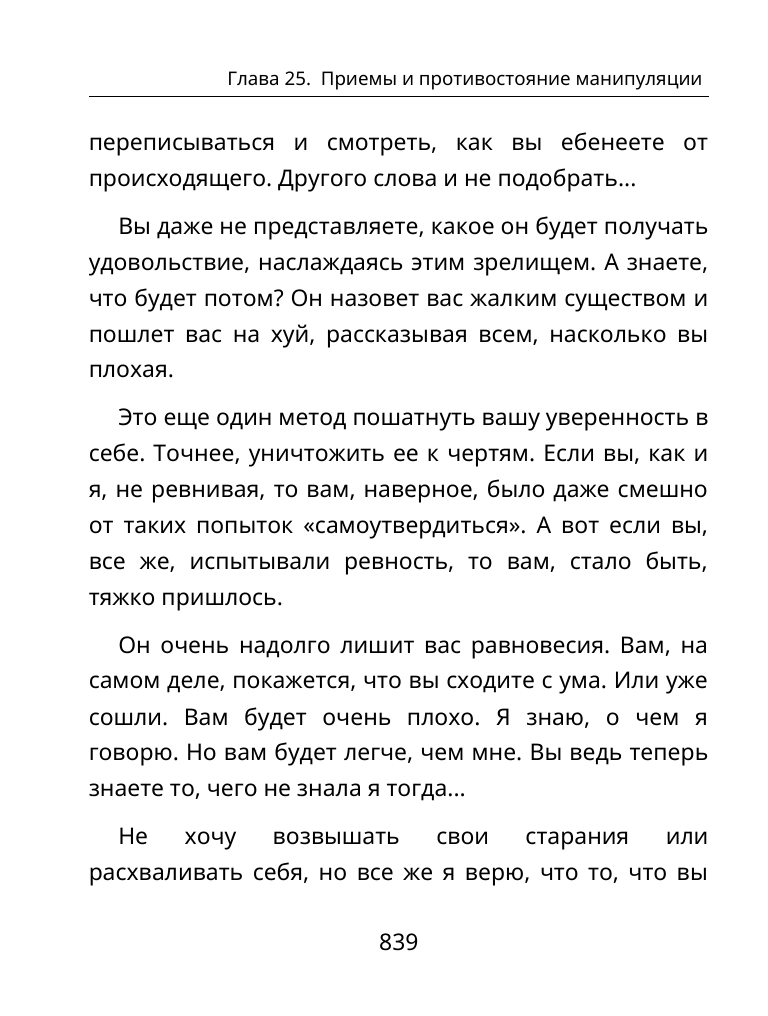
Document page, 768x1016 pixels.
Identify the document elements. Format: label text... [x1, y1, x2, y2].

text переписываться и смотреть, как вы ебенеете от происходящего. Другого слова и не подобрать... [88, 126, 709, 193]
text Он очень надолго лишит вас равновесия. Вам, на самом деле, покажется, что вы сходите с ума. Или уже сошли. Вам будет очень плохо. Я знаю, о чем я говорю. Но вам будет легче, чем мне. Вы ведь теперь знаете то, чего не знала я тогда... [88, 628, 709, 803]
text Вы даже не представляете, какое он будет получать удовольствие, наслаждаясь этим зрелищем. А знаете, что будет потом? Он назовет вас жалким существом и пошлет вас на хуй, рассказывая всем, насколько вы плохая. [88, 210, 709, 385]
text Это еще один метод пошатнуть вашу уверенность в себе. Точнее, уничтожить ее к чертям. Если вы, как и я, не ревнивая, то вам, наверное, было даже смешно от таких попыток «самоутвердиться». А вот если вы, все же, испытывали ревность, то вам, стало быть, тяжко пришлось. [88, 401, 709, 612]
text Не хочу возвышать свои старания или расхваливать себя, но все же я верю, что то, что вы [88, 820, 709, 887]
